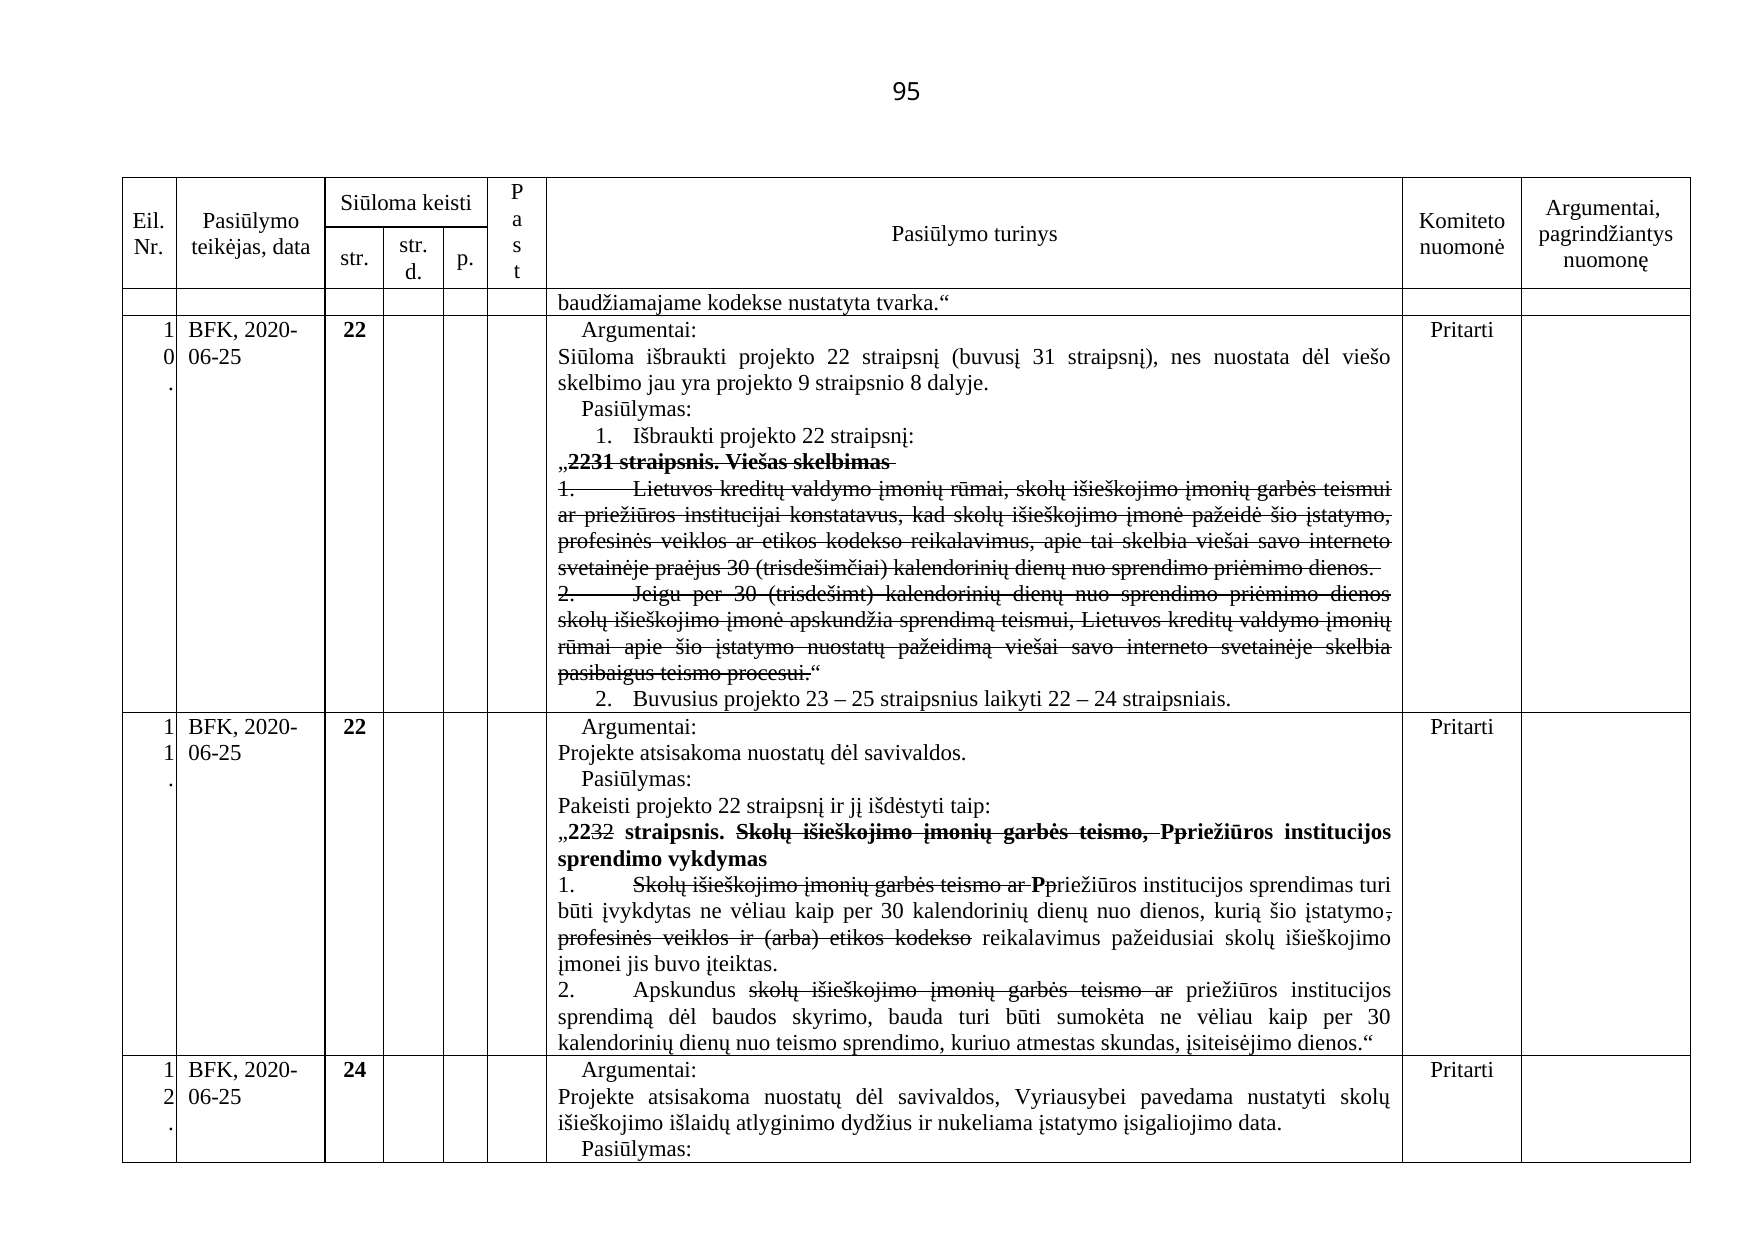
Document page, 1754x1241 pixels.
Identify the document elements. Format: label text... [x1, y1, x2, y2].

table_cell Argumentai: Siūloma išbraukti projekto 22 straipsnį (buvusį 31 straipsnį), nes nuostata dėl viešo skelbimo jau yra projekto 9 straipsnio 8 dalyje. Pasiūlymas: Išbraukti projekto 22 straipsnį: „2231 straipsnis. Viešas skelbimas 1. Lietuvos kreditų valdymo įmonių rūmai, skolų išieškojimo įmonių garbės teismui ar priežiūros institucijai konstatavus, kad skolų išieškojimo įmonė pažeidė šio įstatymo, profesinės veiklos ar etikos kodekso reikalavimus, apie tai skelbia viešai savo interneto svetainėje praėjus 30 (trisdešimčiai) kalendorinių dienų nuo sprendimo priėmimo dienos. 2. Jeigu per 30 (trisdešimt) kalendorinių dienų nuo sprendimo priėmimo dienos skolų išieškojimo įmonė apskundžia sprendimą teismui, Lietuvos kreditų valdymo įmonių rūmai apie šio įstatymo nuostatų pažeidimą viešai savo interneto svetainėje skelbia pasibaigus teismo procesui.“ Buvusius projekto 23 – 25 straipsnius laikyti 22 – 24 straipsniais. [547, 316, 1402, 712]
table_cell [123, 1056, 176, 1162]
table_cell [488, 289, 546, 315]
table_cell str. d. [384, 228, 443, 288]
table_header Siūloma keisti [326, 178, 487, 226]
table_cell Argumentai: Projekte atsisakoma nuostatų dėl savivaldos. Pasiūlymas: Pakeisti projekto 22 straipsnį ir jį išdėstyti taip: „2232 straipsnis. Skolų išieškojimo įmonių garbės teismo, Ppriežiūros institucijos sprendimo vykdymas 1. Skolų išieškojimo įmonių garbės teismo ar Ppriežiūros institucijos sprendimas turi būti įvykdytas ne vėliau kaip per 30 kalendorinių dienų nuo dienos, kurią šio įstatymo, profesinės veiklos ir (arba) etikos kodekso reikalavimus pažeidusiai skolų išieškojimo įmonei jis buvo įteiktas. 2. Apskundus skolų išieškojimo įmonių garbės teismo ar priežiūros institucijos sprendimą dėl baudos skyrimo, bauda turi būti sumokėta ne vėliau kaip per 30 kalendorinių dienų nuo teismo sprendimo, kuriuo atmestas skundas, įsiteisėjimo dienos.“ [547, 713, 1402, 1055]
table_cell BFK, 2020-06-25 [177, 713, 324, 1055]
table_cell [1522, 1056, 1690, 1162]
table_cell Argumentai: Projekte atsisakoma nuostatų dėl savivaldos, Vyriausybei pavedama nustatyti skolų išieškojimo išlaidų atlyginimo dydžius ir nukeliama įstatymo įsigaliojimo data. Pasiūlymas: [547, 1056, 1402, 1162]
table_cell str. [326, 228, 383, 288]
table_cell Pritarti [1403, 713, 1521, 1055]
table_header Komiteto nuomonė [1403, 178, 1521, 288]
table_cell [384, 289, 443, 315]
table_cell 24 [326, 1056, 383, 1162]
table_cell [1403, 289, 1521, 315]
table_cell [326, 289, 383, 315]
table_cell [444, 713, 487, 1055]
table_header Argumentai, pagrindžiantys nuomonę [1522, 178, 1690, 288]
table_cell [1522, 316, 1690, 712]
table_cell [488, 713, 546, 1055]
table_cell [384, 713, 443, 1055]
table_cell 22 [326, 713, 383, 1055]
table_cell Pritarti [1403, 316, 1521, 712]
table_cell [123, 713, 176, 1055]
table_cell BFK, 2020-06-25 [177, 1056, 324, 1162]
table_cell [444, 1056, 487, 1162]
table_header Eil. Nr. [123, 178, 176, 288]
table_cell [488, 1056, 546, 1162]
table_cell [384, 1056, 443, 1162]
table_cell [444, 316, 487, 712]
table_cell [123, 316, 176, 712]
table_header Pastabos [488, 178, 546, 288]
table_cell baudžiamajame kodekse nustatyta tvarka.“ [547, 289, 1402, 315]
table_cell [177, 289, 324, 315]
table_cell [1522, 713, 1690, 1055]
table_header Pasiūlymo turinys [547, 178, 1402, 288]
table_cell [444, 289, 487, 315]
table_cell [1522, 289, 1690, 315]
table_cell [488, 316, 546, 712]
table_cell 22 [326, 316, 383, 712]
table_cell p. [444, 228, 487, 288]
table_cell [384, 316, 443, 712]
table_header Pasiūlymo teikėjas, data [177, 178, 324, 288]
table_cell [123, 289, 176, 315]
table_cell BFK, 2020-06-25 [177, 316, 324, 712]
table_cell Pritarti [1403, 1056, 1521, 1162]
